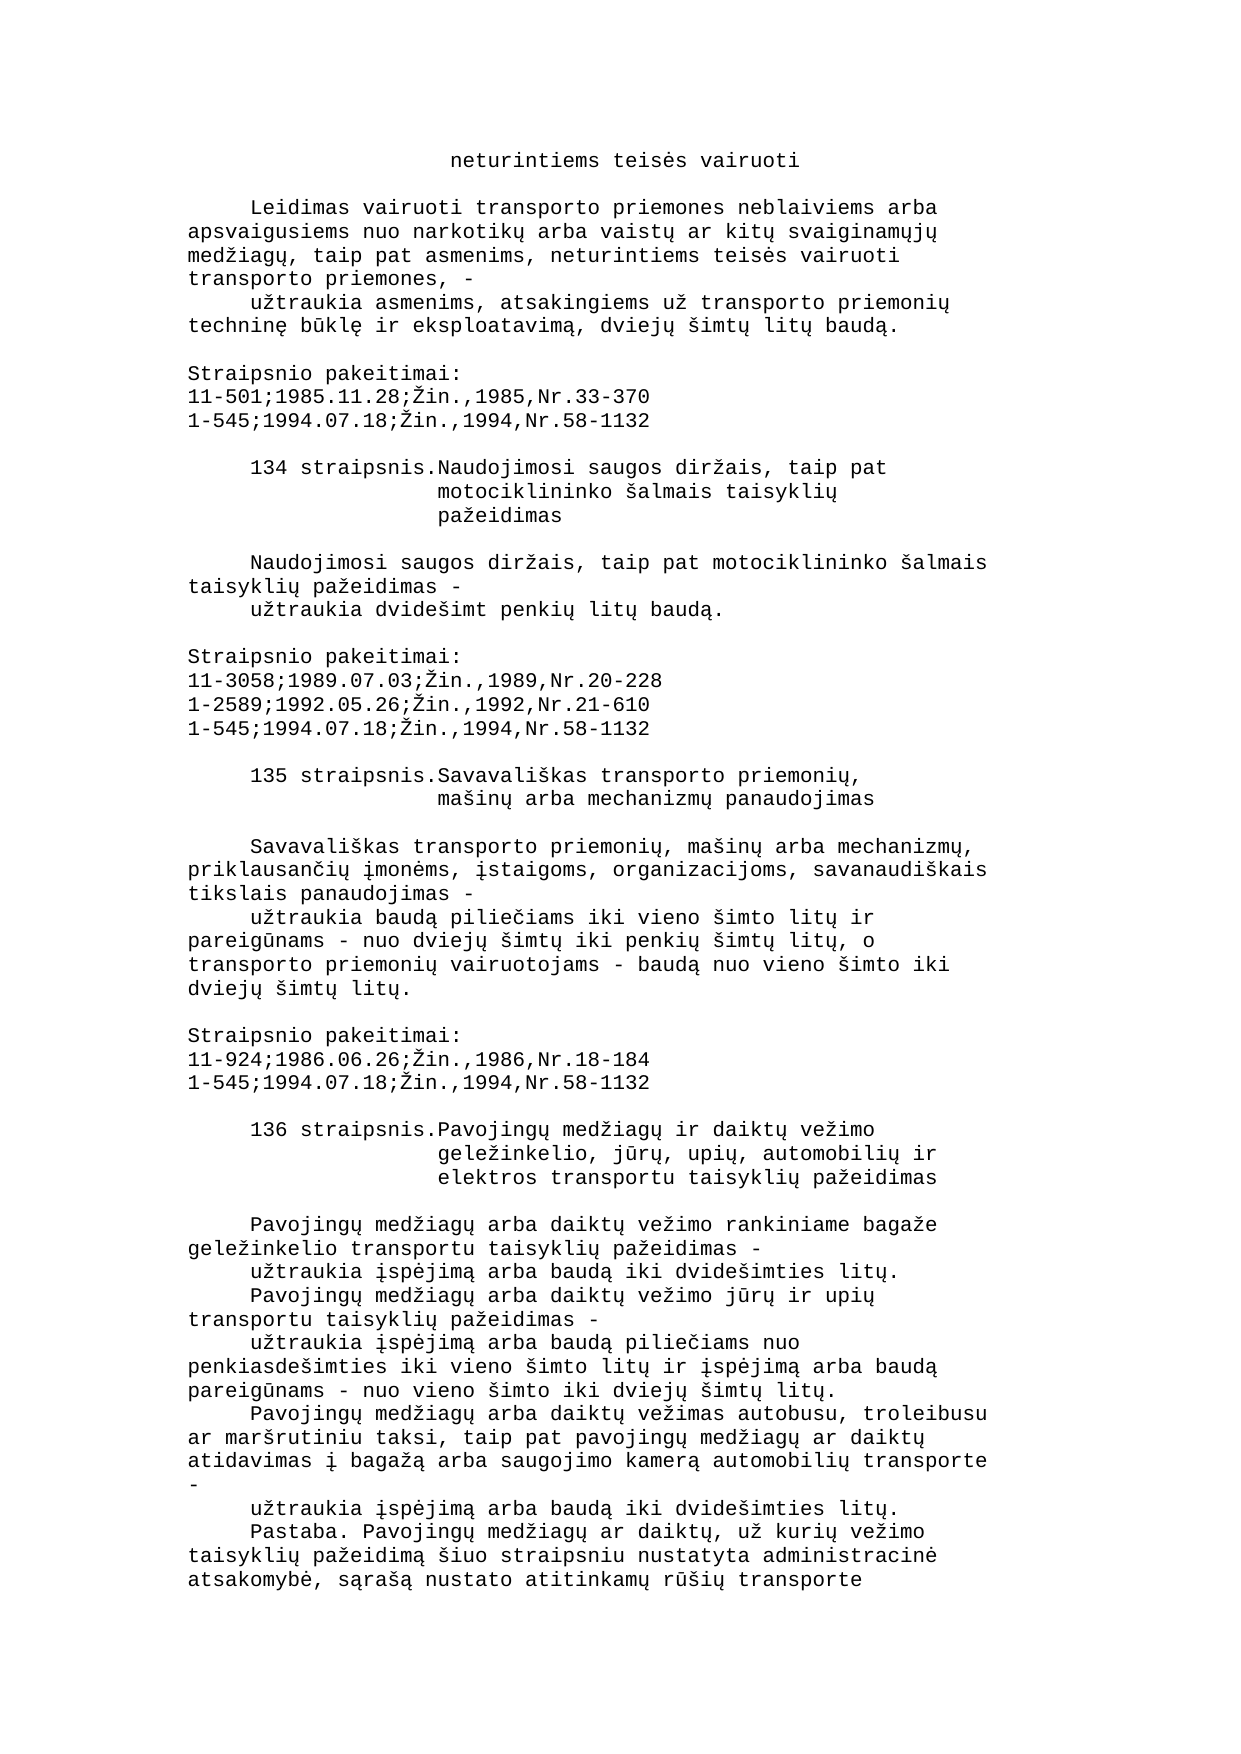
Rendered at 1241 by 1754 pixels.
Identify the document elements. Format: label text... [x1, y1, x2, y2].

text geležinkelio, jūrų, upių, automobilių ir [187, 1143, 1053, 1167]
text dviejų šimtų litų. [187, 978, 1053, 1001]
text 1-2589;1992.05.26;Žin.,1992,Nr.21-610 [187, 694, 1053, 717]
text 1-545;1994.07.18;Žin.,1994,Nr.58-1132 [187, 717, 1053, 741]
text 134 straipsnis.Naudojimosi saugos diržais, taip pat [187, 457, 1053, 481]
text Straipsnio pakeitimai: [187, 647, 1053, 670]
text pažeidimas [187, 505, 1053, 528]
text 135 straipsnis.Savavališkas transporto priemonių, [187, 765, 1053, 788]
text Naudojimosi saugos diržais, taip pat motociklininko šalmais [187, 552, 1053, 576]
text atsakomybė, sąrašą nustato atitinkamų rūšių transporte [187, 1569, 1053, 1592]
text 1-545;1994.07.18;Žin.,1994,Nr.58-1132 [187, 410, 1053, 434]
text 11-3058;1989.07.03;Žin.,1989,Nr.20-228 [187, 670, 1053, 694]
text - [187, 1474, 1053, 1498]
text neturintiems teisės vairuoti [187, 150, 1053, 174]
text tikslais panaudojimas - [187, 883, 1053, 907]
text taisyklių pažeidimas - [187, 576, 1053, 599]
text elektros transportu taisyklių pažeidimas [187, 1167, 1053, 1190]
text 11-501;1985.11.28;Žin.,1985,Nr.33-370 [187, 386, 1053, 410]
text Savavališkas transporto priemonių, mašinų arba mechanizmų, [187, 836, 1053, 859]
text 11-924;1986.06.26;Žin.,1986,Nr.18-184 [187, 1048, 1053, 1072]
text taisyklių pažeidimą šiuo straipsniu nustatyta administracinė [187, 1545, 1053, 1569]
text apsvaigusiems nuo narkotikų arba vaistų ar kitų svaiginamųjų [187, 221, 1053, 244]
text Pavojingų medžiagų arba daiktų vežimas autobusu, troleibusu [187, 1403, 1053, 1427]
text penkiasdešimties iki vieno šimto litų ir įspėjimą arba baudą [187, 1356, 1053, 1379]
text mašinų arba mechanizmų panaudojimas [187, 788, 1053, 812]
text užtraukia dvidešimt penkių litų baudą. [187, 599, 1053, 623]
text priklausančių įmonėms, įstaigoms, organizacijoms, savanaudiškais [187, 859, 1053, 883]
text Pavojingų medžiagų arba daiktų vežimo jūrų ir upių [187, 1285, 1053, 1309]
text Straipsnio pakeitimai: [187, 1025, 1053, 1048]
text Pavojingų medžiagų arba daiktų vežimo rankiniame bagaže [187, 1214, 1053, 1238]
text Straipsnio pakeitimai: [187, 363, 1053, 386]
text Pastaba. Pavojingų medžiagų ar daiktų, už kurių vežimo [187, 1521, 1053, 1545]
text motociklininko šalmais taisyklių [187, 481, 1053, 505]
text transporto priemonių vairuotojams - baudą nuo vieno šimto iki [187, 954, 1053, 978]
text užtraukia baudą piliečiams iki vieno šimto litų ir [187, 907, 1053, 930]
text 1-545;1994.07.18;Žin.,1994,Nr.58-1132 [187, 1072, 1053, 1096]
text 136 straipsnis.Pavojingų medžiagų ir daiktų vežimo [187, 1119, 1053, 1143]
text užtraukia įspėjimą arba baudą iki dvidešimties litų. [187, 1261, 1053, 1285]
text transporto priemones, - [187, 268, 1053, 292]
text atidavimas į bagažą arba saugojimo kamerą automobilių transporte [187, 1451, 1053, 1474]
text techninę būklę ir eksploatavimą, dviejų šimtų litų baudą. [187, 316, 1053, 339]
text pareigūnams - nuo dviejų šimtų iki penkių šimtų litų, o [187, 930, 1053, 954]
text medžiagų, taip pat asmenims, neturintiems teisės vairuoti [187, 244, 1053, 268]
text transportu taisyklių pažeidimas - [187, 1309, 1053, 1332]
text užtraukia įspėjimą arba baudą piliečiams nuo [187, 1332, 1053, 1356]
text Leidimas vairuoti transporto priemones neblaiviems arba [187, 197, 1053, 221]
text užtraukia įspėjimą arba baudą iki dvidešimties litų. [187, 1498, 1053, 1521]
text užtraukia asmenims, atsakingiems už transporto priemonių [187, 292, 1053, 316]
text pareigūnams - nuo vieno šimto iki dviejų šimtų litų. [187, 1379, 1053, 1403]
text geležinkelio transportu taisyklių pažeidimas - [187, 1238, 1053, 1261]
text ar maršrutiniu taksi, taip pat pavojingų medžiagų ar daiktų [187, 1427, 1053, 1451]
